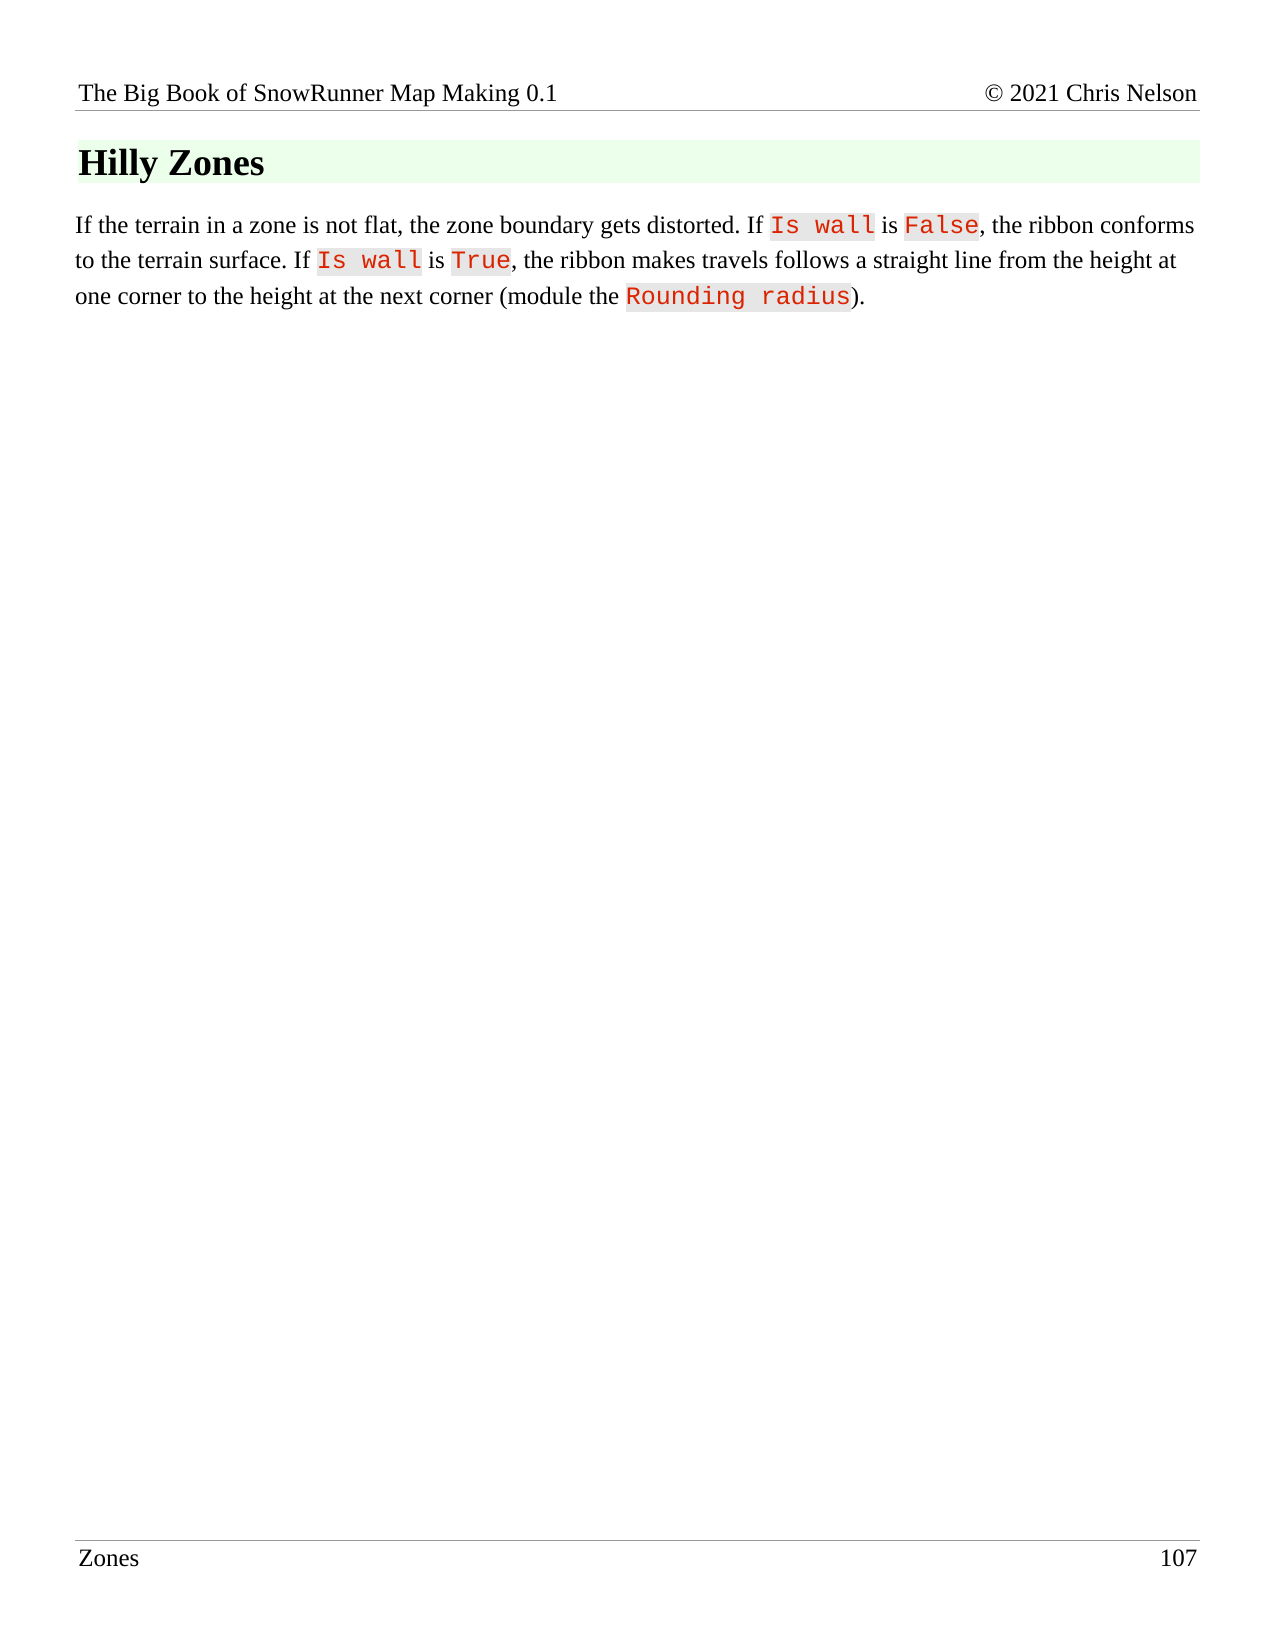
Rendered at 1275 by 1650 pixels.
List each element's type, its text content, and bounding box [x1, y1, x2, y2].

subtitle Hilly Zones [78, 140, 1200, 183]
text If the terrain in a zone is not flat, the zone boundary gets distorted. If Is wall is False, the ribbon conforms to the terrain surface. If Is wall is True, the ribbon makes travels follows a straight line from the height at one corner to the height at the next corner (module the Rounding radius). [75, 211, 1200, 312]
